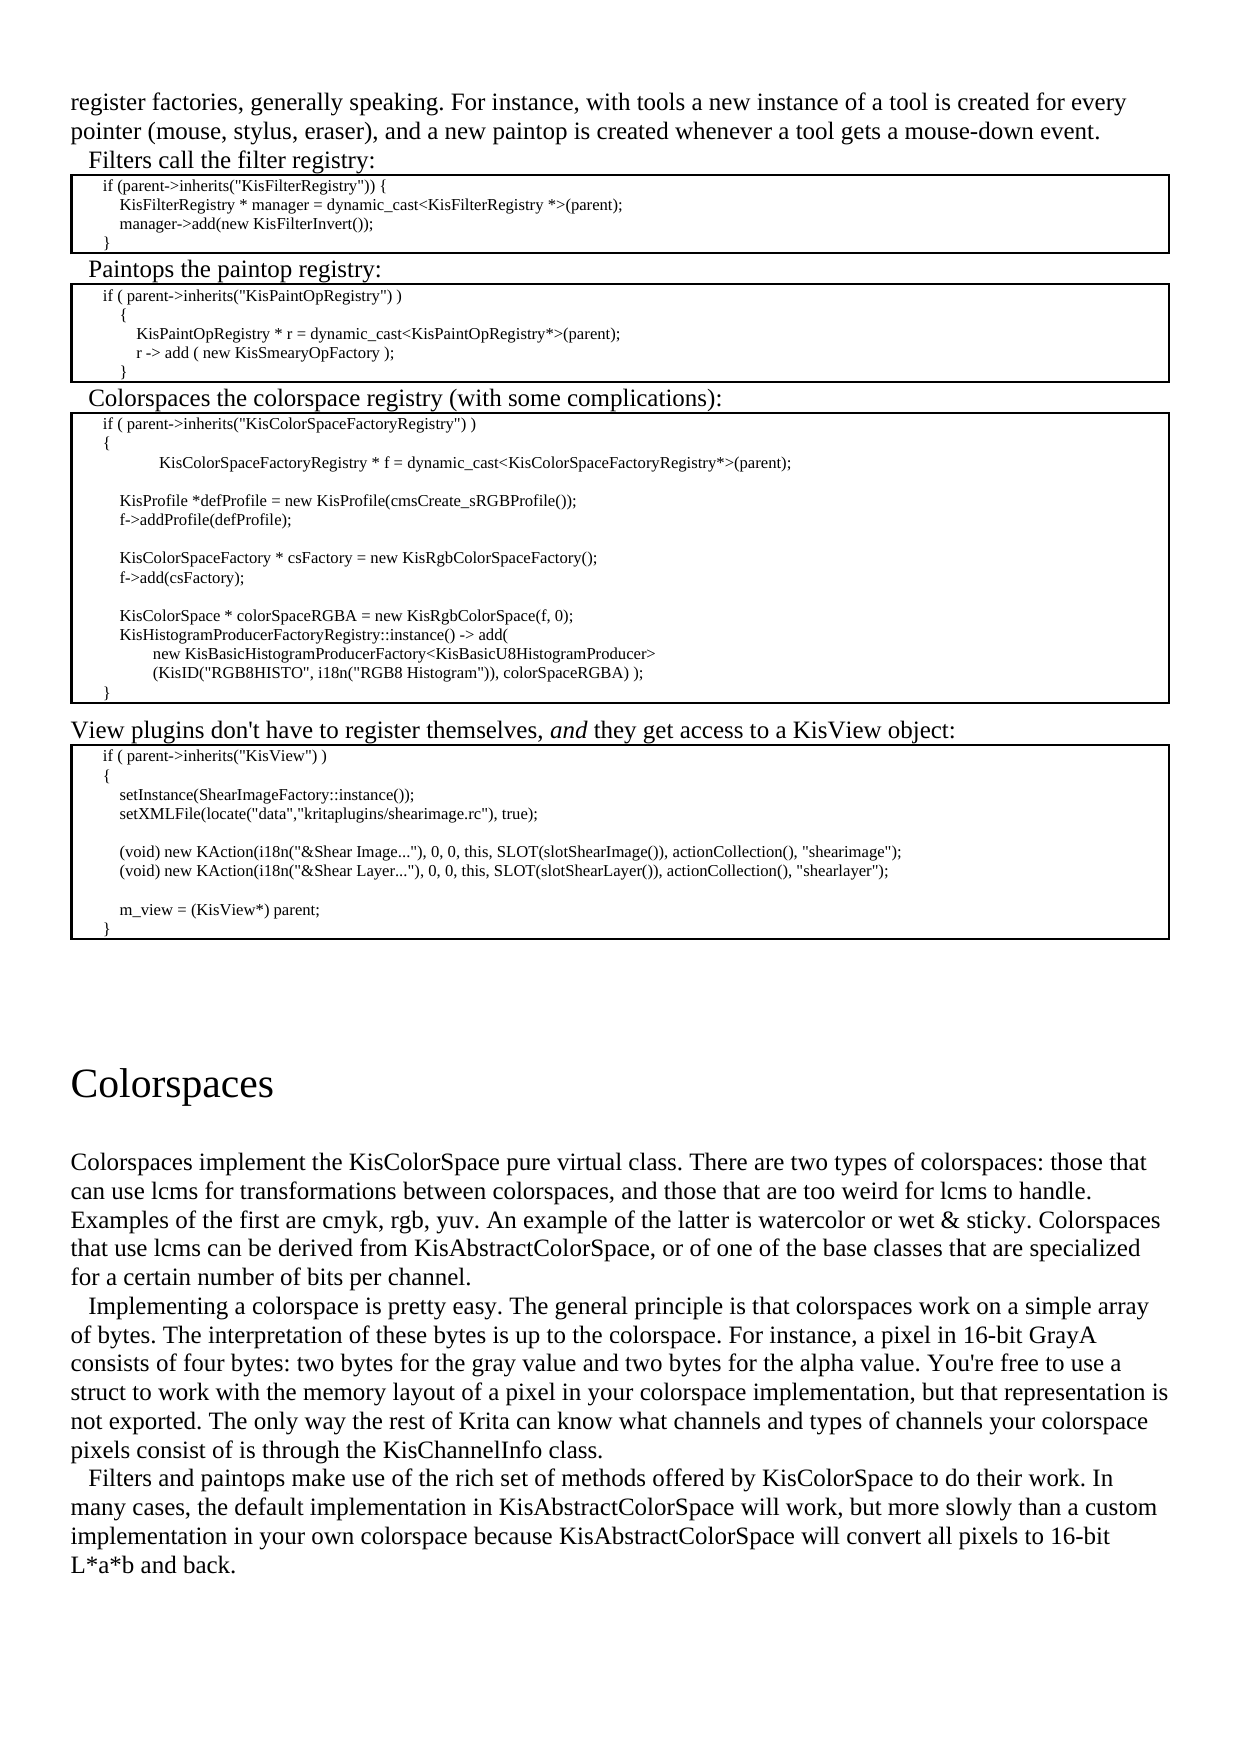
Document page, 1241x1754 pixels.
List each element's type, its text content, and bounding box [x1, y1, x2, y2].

text Filters call the filter registry: [70, 145, 1170, 174]
text setXMLFile(locate("data","kritaplugins/shearimage.rc"), true); [73, 802, 1168, 823]
text if ( parent->inherits("KisColorSpaceFactoryRegistry") ) [73, 414, 1168, 431]
text register factories, generally speaking. For instance, with tools a new instance of a tool is created for every pointer (mouse, stylus, eraser), and a new paintop is created whenever a tool gets a mouse-down event. [70, 87, 1170, 145]
text KisPaintOpRegistry * r = dynamic_cast<KisPaintOpRegistry*>(parent); [73, 322, 1168, 341]
text { [73, 763, 1168, 782]
text KisColorSpace * colorSpaceRGBA = new KisRgbColorSpace(f, 0); [73, 604, 1168, 623]
text Colorspaces implement the KisColorSpace pure virtual class. There are two types of colorspaces: those that can use lcms for transformations between colorspaces, and those that are too weird for lcms to handle. Examples of the first are cmyk, rgb, yuv. An example of the latter is watercolor or wet & sticky. Colorspaces that use lcms can be derived from KisAbstractColorSpace, or of one of the base classes that are specialized for a certain number of bits per channel. [70, 1147, 1170, 1291]
text } [73, 360, 1168, 381]
text (void) new KAction(i18n("&Shear Layer..."), 0, 0, this, SLOT(slotShearLayer()), actionCollection(), "shearlayer"); [73, 859, 1168, 880]
text f->add(csFactory); [73, 565, 1168, 587]
text f->addProfile(defProfile); [73, 508, 1168, 529]
text if ( parent->inherits("KisPaintOpRegistry") ) [73, 285, 1168, 302]
text KisColorSpaceFactoryRegistry * f = dynamic_cast<KisColorSpaceFactoryRegistry*>(parent); [73, 450, 1168, 472]
text { [73, 431, 1168, 450]
subtitle 3.Colorspaces [70, 1058, 1170, 1106]
text m_view = (KisView*) parent; [73, 897, 1168, 917]
text setInstance(ShearImageFactory::instance()); [73, 782, 1168, 802]
text (void) new KAction(i18n("&Shear Image..."), 0, 0, this, SLOT(slotShearImage()), actionCollection(), "shearimage"); [73, 840, 1168, 859]
text { [73, 302, 1168, 322]
text KisHistogramProducerFactoryRegistry::instance() -> add( [73, 623, 1168, 642]
text Paintops the paintop registry: [70, 254, 1170, 283]
text manager->add(new KisFilterInvert()); [73, 212, 1168, 231]
text KisColorSpaceFactory * csFactory = new KisRgbColorSpaceFactory(); [73, 546, 1168, 565]
text } [73, 231, 1168, 252]
text Implementing a colorspace is pretty easy. The general principle is that colorspaces work on a simple array of bytes. The interpretation of these bytes is up to the colorspace. For instance, a pixel in 16-bit GrayA consists of four bytes: two bytes for the gray value and two bytes for the alpha value. You're free to use a struct to work with the memory layout of a pixel in your colorspace implementation, but that representation is not exported. The only way the rest of Krita can know what channels and types of channels your colorspace pixels consist of is through the KisChannelInfo class. [70, 1291, 1170, 1463]
text View plugins don't have to register themselves, and they get access to a KisView object: [70, 715, 1170, 744]
text KisFilterRegistry * manager = dynamic_cast<KisFilterRegistry *>(parent); [73, 193, 1168, 212]
text (KisID("RGB8HISTO", i18n("RGB8 Histogram")), colorSpaceRGBA) ); [73, 661, 1168, 680]
text if ( parent->inherits("KisView") ) [73, 746, 1168, 763]
text Filters and paintops make use of the rich set of methods offered by KisColorSpace to do their work. In many cases, the default implementation in KisAbstractColorSpace will work, but more slowly than a custom implementation in your own colorspace because KisAbstractColorSpace will convert all pixels to 16-bit L*a*b and back. [70, 1463, 1170, 1578]
text Colorspaces the colorspace registry (with some complications): [70, 383, 1170, 412]
text } [73, 917, 1168, 938]
text new KisBasicHistogramProducerFactory<KisBasicU8HistogramProducer> [73, 642, 1168, 661]
text } [73, 680, 1168, 702]
text r -> add ( new KisSmearyOpFactory ); [73, 341, 1168, 360]
text KisProfile *defProfile = new KisProfile(cmsCreate_sRGBProfile()); [73, 489, 1168, 508]
text if (parent->inherits("KisFilterRegistry")) { [73, 176, 1168, 193]
